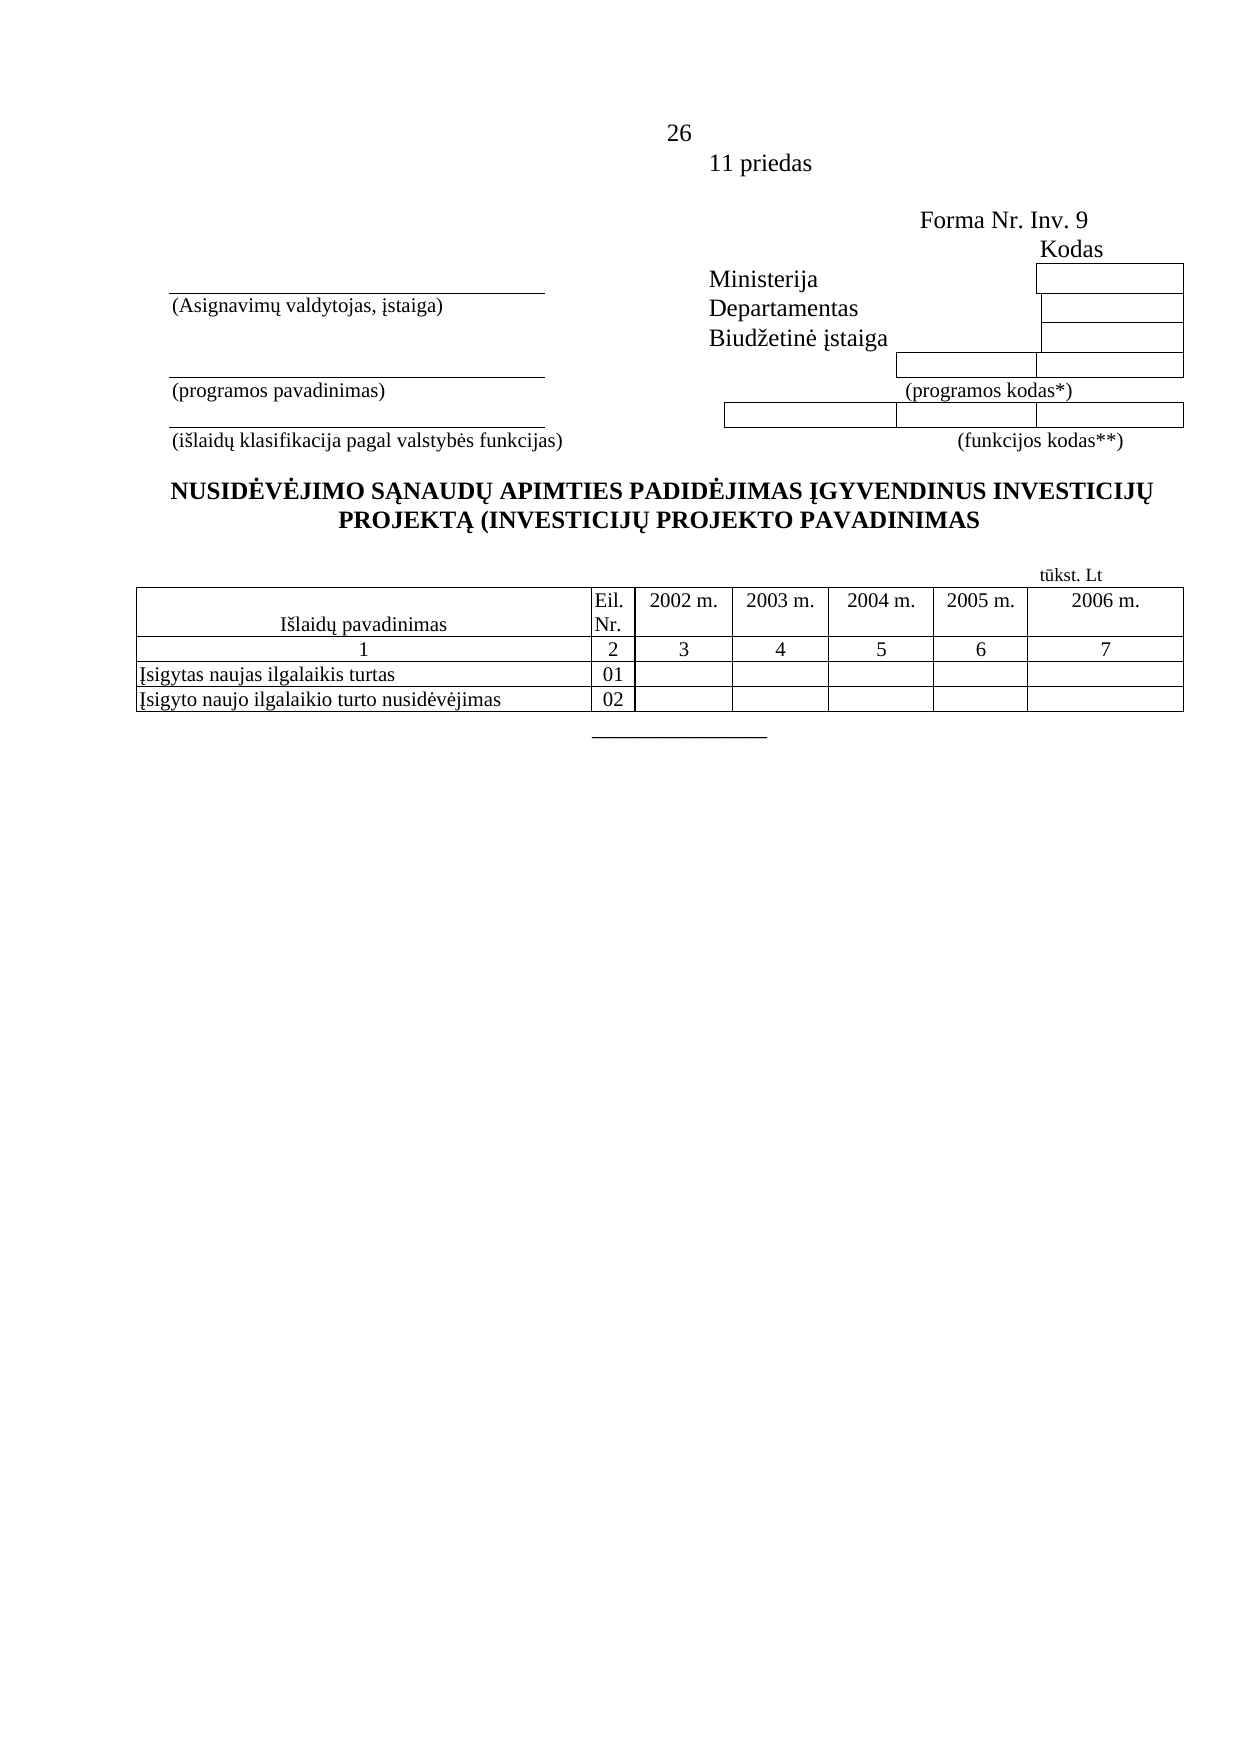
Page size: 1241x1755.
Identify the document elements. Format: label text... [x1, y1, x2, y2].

table_cell [545, 540, 585, 563]
table_cell [705, 564, 813, 587]
table_cell [585, 427, 705, 452]
table_cell 02 [592, 687, 634, 711]
table_cell (programos pavadinimas) [169, 378, 545, 402]
table_header [136, 205, 141, 234]
table_cell [141, 377, 169, 402]
table_header [204, 205, 235, 234]
table_cell Įsigyto naujo ilgalaikio turto nusidėvėjimas [137, 687, 591, 711]
table_cell NUSIDĖVĖJIMO SĄNAUDŲ APIMTIES PADIDĖJIMAS ĮGYVENDINUS INVESTICIJŲ PROJEKTĄ (INVESTICIJŲ PROJEKTO PAVADINIMAS [141, 476, 1184, 540]
table_cell [136, 540, 141, 563]
table_cell [136, 352, 141, 377]
table_cell [636, 662, 732, 686]
table_cell [829, 687, 933, 711]
table_cell [141, 293, 169, 322]
table_cell [235, 352, 269, 377]
table_cell [813, 234, 916, 263]
table_header [141, 205, 169, 234]
table_cell [269, 453, 545, 476]
table_cell [141, 564, 545, 587]
table_cell [269, 263, 545, 292]
table_cell [169, 352, 204, 377]
table_cell Biudžetinė įstaiga [705, 322, 1041, 352]
table_cell [545, 234, 585, 263]
table_cell [585, 540, 705, 563]
table_cell [141, 322, 169, 352]
table_cell [545, 377, 585, 402]
table_cell [813, 540, 897, 563]
table_cell [136, 427, 141, 452]
table_cell Kodas [1036, 234, 1184, 263]
table_header [585, 205, 705, 234]
table_cell [141, 540, 151, 563]
table_cell [705, 540, 813, 563]
table_cell 2006 m. [1028, 588, 1183, 636]
table_cell [269, 322, 545, 352]
table_cell [585, 564, 705, 587]
table_cell [204, 352, 235, 377]
table_cell [269, 234, 545, 263]
table_cell [169, 234, 204, 263]
table_cell Eil. Nr. [592, 588, 634, 636]
table_cell [585, 234, 705, 263]
table_cell [724, 352, 896, 377]
table_cell [269, 352, 545, 377]
table_cell [1037, 353, 1183, 377]
table_cell 4 [733, 637, 828, 661]
table_cell (funkcijos kodas**) [897, 428, 1184, 452]
table_cell [136, 322, 141, 352]
table_cell [269, 540, 545, 563]
table_cell [141, 427, 169, 452]
table_cell [545, 402, 585, 427]
table_cell [897, 540, 1036, 563]
table_cell [585, 293, 705, 322]
table_cell [1028, 662, 1183, 686]
table_cell [136, 453, 141, 476]
table_cell [585, 402, 705, 427]
table_cell [136, 234, 141, 263]
table_header [169, 205, 204, 234]
table_cell [705, 234, 813, 263]
table_cell Ministerija [705, 263, 1036, 292]
table_header [269, 205, 545, 234]
table_cell [141, 234, 169, 263]
table_cell (išlaidų klasifikacija pagal valstybės funkcijas) [169, 427, 585, 452]
table_cell [1028, 687, 1183, 711]
table_cell 2002 m. [636, 588, 732, 636]
table_cell [204, 402, 235, 427]
table_cell [204, 540, 235, 563]
table_cell [724, 428, 897, 452]
table_cell [705, 377, 724, 402]
table_cell [136, 263, 141, 292]
table_cell [733, 687, 828, 711]
table_cell [705, 352, 724, 377]
table_cell [724, 377, 897, 402]
table_header [813, 205, 916, 234]
table_cell [141, 263, 169, 292]
table_header [705, 205, 813, 234]
table_cell tūkst. Lt [1036, 564, 1184, 587]
table_cell [585, 322, 705, 352]
table_cell [141, 453, 169, 476]
table_cell [1036, 453, 1184, 476]
table_cell [725, 403, 896, 427]
table_cell [204, 322, 235, 352]
table_cell [1036, 540, 1184, 563]
table_cell [705, 453, 724, 476]
table_cell [585, 453, 705, 476]
table_cell [1037, 264, 1183, 292]
table_cell 2005 m. [934, 588, 1027, 636]
table_cell [169, 402, 204, 427]
table_cell [724, 453, 897, 476]
table_cell 2 [592, 637, 634, 661]
table_cell (Asignavimų valdytojas, įstaiga) [169, 294, 545, 322]
table_cell [235, 540, 269, 563]
table_cell [829, 662, 933, 686]
table_cell [916, 234, 1036, 263]
text 11 priedas [177, 148, 1181, 176]
table_cell [585, 377, 705, 402]
table_cell [897, 353, 1036, 377]
table_header [545, 205, 585, 234]
table_cell [136, 377, 141, 402]
table_cell [585, 263, 705, 292]
table_cell [169, 322, 204, 352]
table_cell [204, 234, 235, 263]
table_cell 01 [592, 662, 634, 686]
table_cell 2004 m. [829, 588, 933, 636]
table_cell [545, 564, 585, 587]
table_cell [545, 352, 585, 377]
table_cell [705, 427, 724, 452]
table_cell [235, 322, 269, 352]
table_cell 7 [1028, 637, 1183, 661]
table_cell [169, 453, 204, 476]
table_cell [545, 293, 585, 322]
table_cell [169, 263, 204, 292]
table_cell Išlaidų pavadinimas [137, 588, 591, 636]
table_cell 3 [636, 637, 732, 661]
table_cell [235, 263, 269, 292]
table_cell [545, 263, 585, 292]
table_cell [136, 402, 141, 427]
table_cell [136, 293, 141, 322]
table_cell [1042, 323, 1183, 352]
table_cell [235, 453, 269, 476]
table_cell [733, 662, 828, 686]
table_cell [813, 564, 897, 587]
table_cell [141, 352, 169, 377]
table_cell [636, 687, 732, 711]
table_cell Departamentas [705, 293, 1041, 322]
table_cell [897, 403, 1036, 427]
table_cell [1037, 403, 1183, 427]
table_cell [1042, 294, 1183, 322]
table_cell (programos kodas*) [897, 378, 1184, 402]
text ______________ [177, 712, 1181, 741]
table_cell [897, 564, 1036, 587]
table_cell [141, 402, 169, 427]
table_cell [235, 234, 269, 263]
table_header Forma Nr. Inv. 9 [916, 205, 1184, 234]
table_cell [934, 662, 1027, 686]
table_cell [151, 540, 204, 563]
table_cell [934, 687, 1027, 711]
table_cell [136, 564, 141, 587]
table_cell [705, 402, 724, 427]
table_cell Įsigytas naujas ilgalaikis turtas [137, 662, 591, 686]
table_cell [545, 322, 585, 352]
table_cell 6 [934, 637, 1027, 661]
table_cell [585, 352, 705, 377]
table_cell 2003 m. [733, 588, 828, 636]
table_cell [897, 453, 1036, 476]
table_cell [204, 263, 235, 292]
table_cell [204, 453, 235, 476]
table_cell 1 [137, 637, 591, 661]
table_cell [136, 476, 141, 540]
table_cell [235, 402, 269, 427]
table_cell [545, 453, 585, 476]
table_cell 5 [829, 637, 933, 661]
table_header [235, 205, 269, 234]
table_cell [269, 402, 545, 427]
